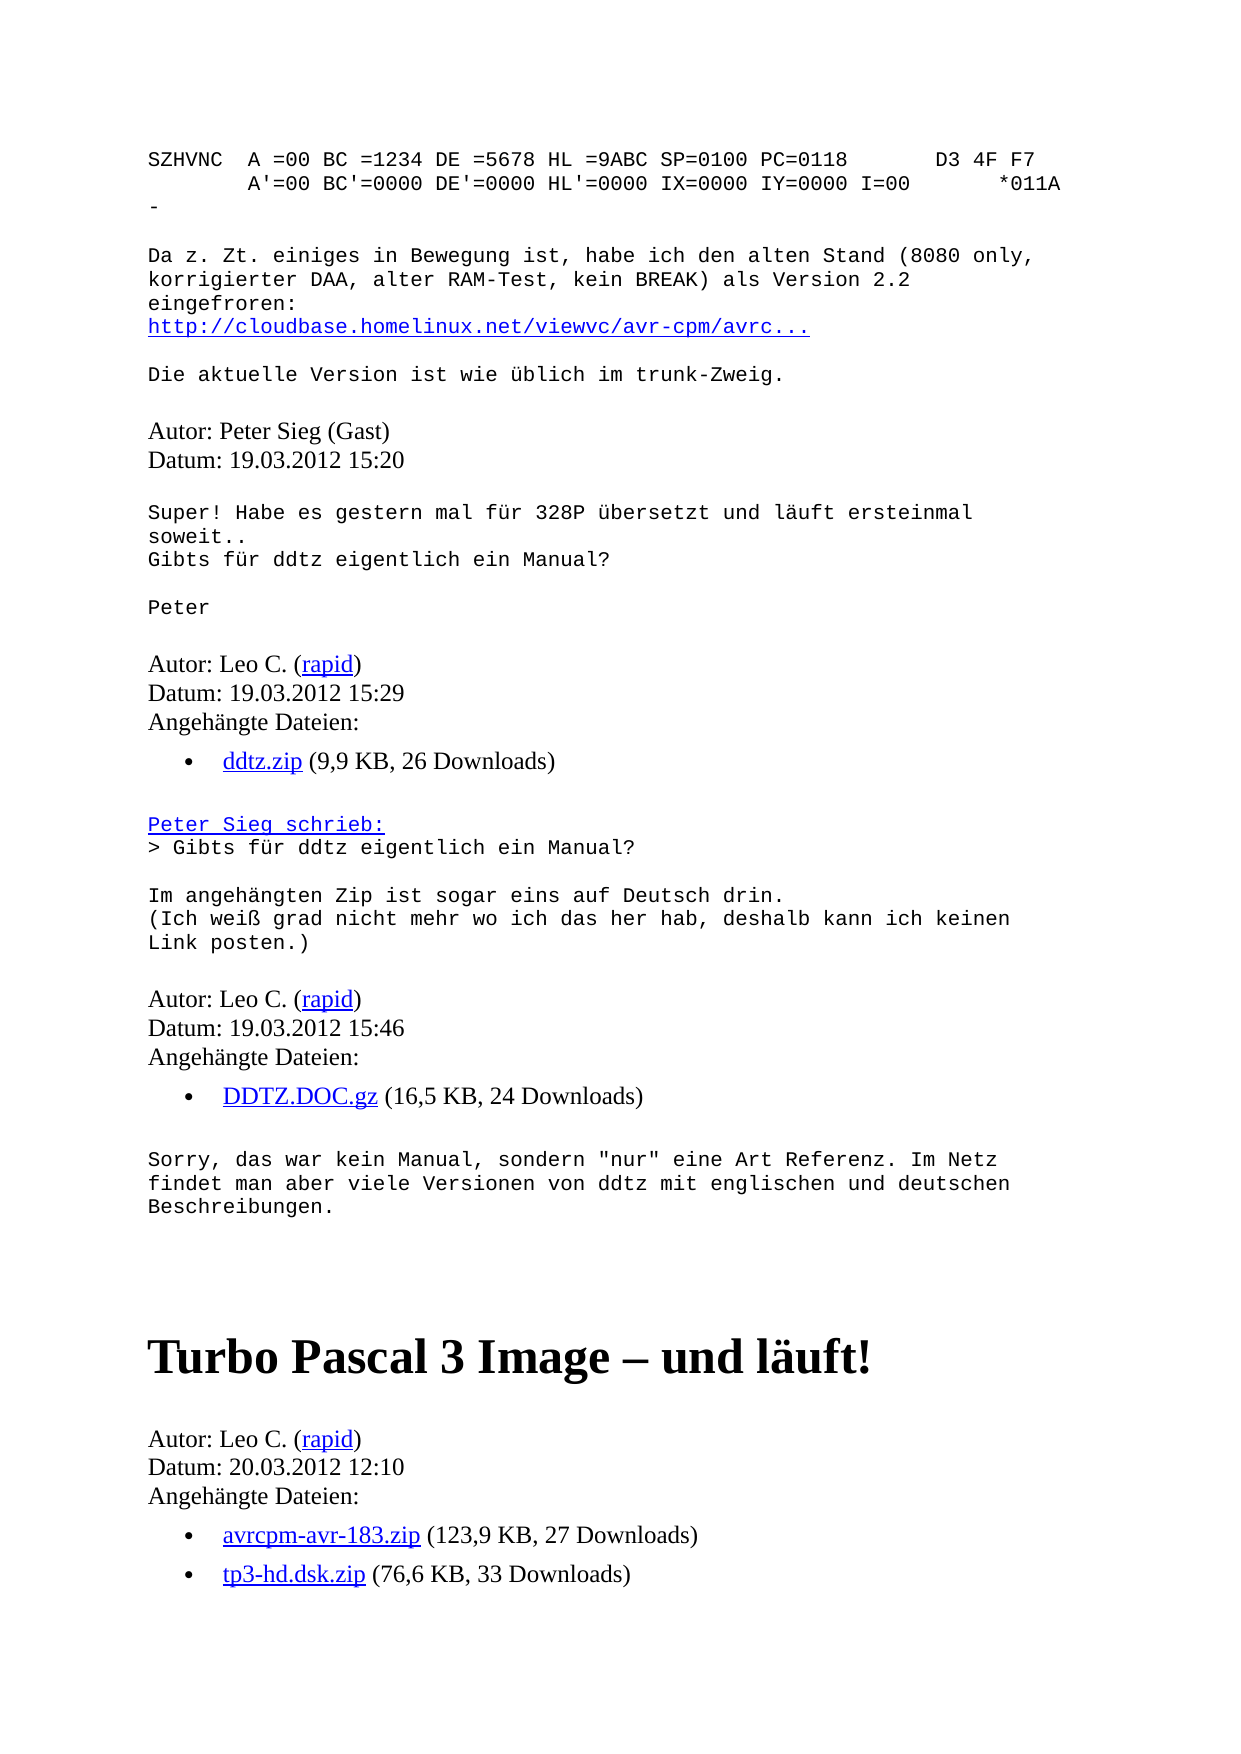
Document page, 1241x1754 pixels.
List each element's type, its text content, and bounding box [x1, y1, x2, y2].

text Beschreibungen. [148, 1196, 1093, 1220]
text findet man aber viele Versionen von ddtz mit englischen und deutschen [148, 1173, 1093, 1196]
subtitle Turbo Pascal 3 Image – und läuft! [148, 1327, 1093, 1384]
text http://cloudbase.homelinux.net/viewvc/avr-cpm/avrc... [148, 316, 1093, 340]
text Sorry, das war kein Manual, sondern "nur" eine Art Referenz. Im Netz [148, 1149, 1093, 1173]
text Datum: 20.03.2012 12:10 [148, 1452, 1093, 1481]
text eingefroren: [148, 293, 1093, 316]
text Autor: Leo C. (rapid) [148, 1424, 1093, 1452]
text Link posten.) [148, 932, 1093, 956]
list avrcpm-avr-183.zip (123,9 KB, 27 Downloads) [185, 1520, 1093, 1549]
text Gibts für ddtz eigentlich ein Manual? [148, 549, 1093, 573]
text Da z. Zt. einiges in Bewegung ist, habe ich den alten Stand (8080 only, [148, 245, 1093, 269]
text Autor: Leo C. (rapid) [148, 649, 1093, 678]
text Datum: 19.03.2012 15:20 [148, 445, 1093, 473]
text Angehängte Dateien: [148, 1042, 1093, 1071]
text Die aktuelle Version ist wie üblich im trunk-Zweig. [148, 363, 1093, 387]
table_header SZHVNC A =00 BC =1234 DE =5678 HL =9ABC SP=0100 PC=0118 D3 4F F7 A'=00 BC'=0000 DE'=0000 HL'=0000 IX=0000 IY=0000 I=00 *011A - [146, 148, 1068, 222]
text Autor: Leo C. (rapid) [148, 984, 1093, 1013]
text Angehängte Dateien: [148, 1481, 1093, 1510]
text Im angehängten Zip ist sogar eins auf Deutsch drin. [148, 885, 1093, 908]
list ddtz.zip (9,9 KB, 26 Downloads) [185, 746, 1093, 774]
list DDTZ.DOC.gz (16,5 KB, 24 Downloads) [185, 1081, 1093, 1110]
text Super! Habe es gestern mal für 328P übersetzt und läuft ersteinmal [148, 502, 1093, 526]
text soweit.. [148, 526, 1093, 549]
text (Ich weiß grad nicht mehr wo ich das her hab, deshalb kann ich keinen [148, 908, 1093, 932]
text Autor: Peter Sieg (Gast) [148, 416, 1093, 445]
text Datum: 19.03.2012 15:29 [148, 678, 1093, 707]
text Datum: 19.03.2012 15:46 [148, 1013, 1093, 1042]
text > Gibts für ddtz eigentlich ein Manual? [148, 837, 1093, 861]
text Peter [148, 597, 1093, 620]
text korrigierter DAA, alter RAM-Test, kein BREAK) als Version 2.2 [148, 269, 1093, 293]
list tp3-hd.dsk.zip (76,6 KB, 33 Downloads) [185, 1559, 1093, 1588]
text Peter Sieg schrieb: [148, 814, 1093, 837]
text Angehängte Dateien: [148, 707, 1093, 735]
